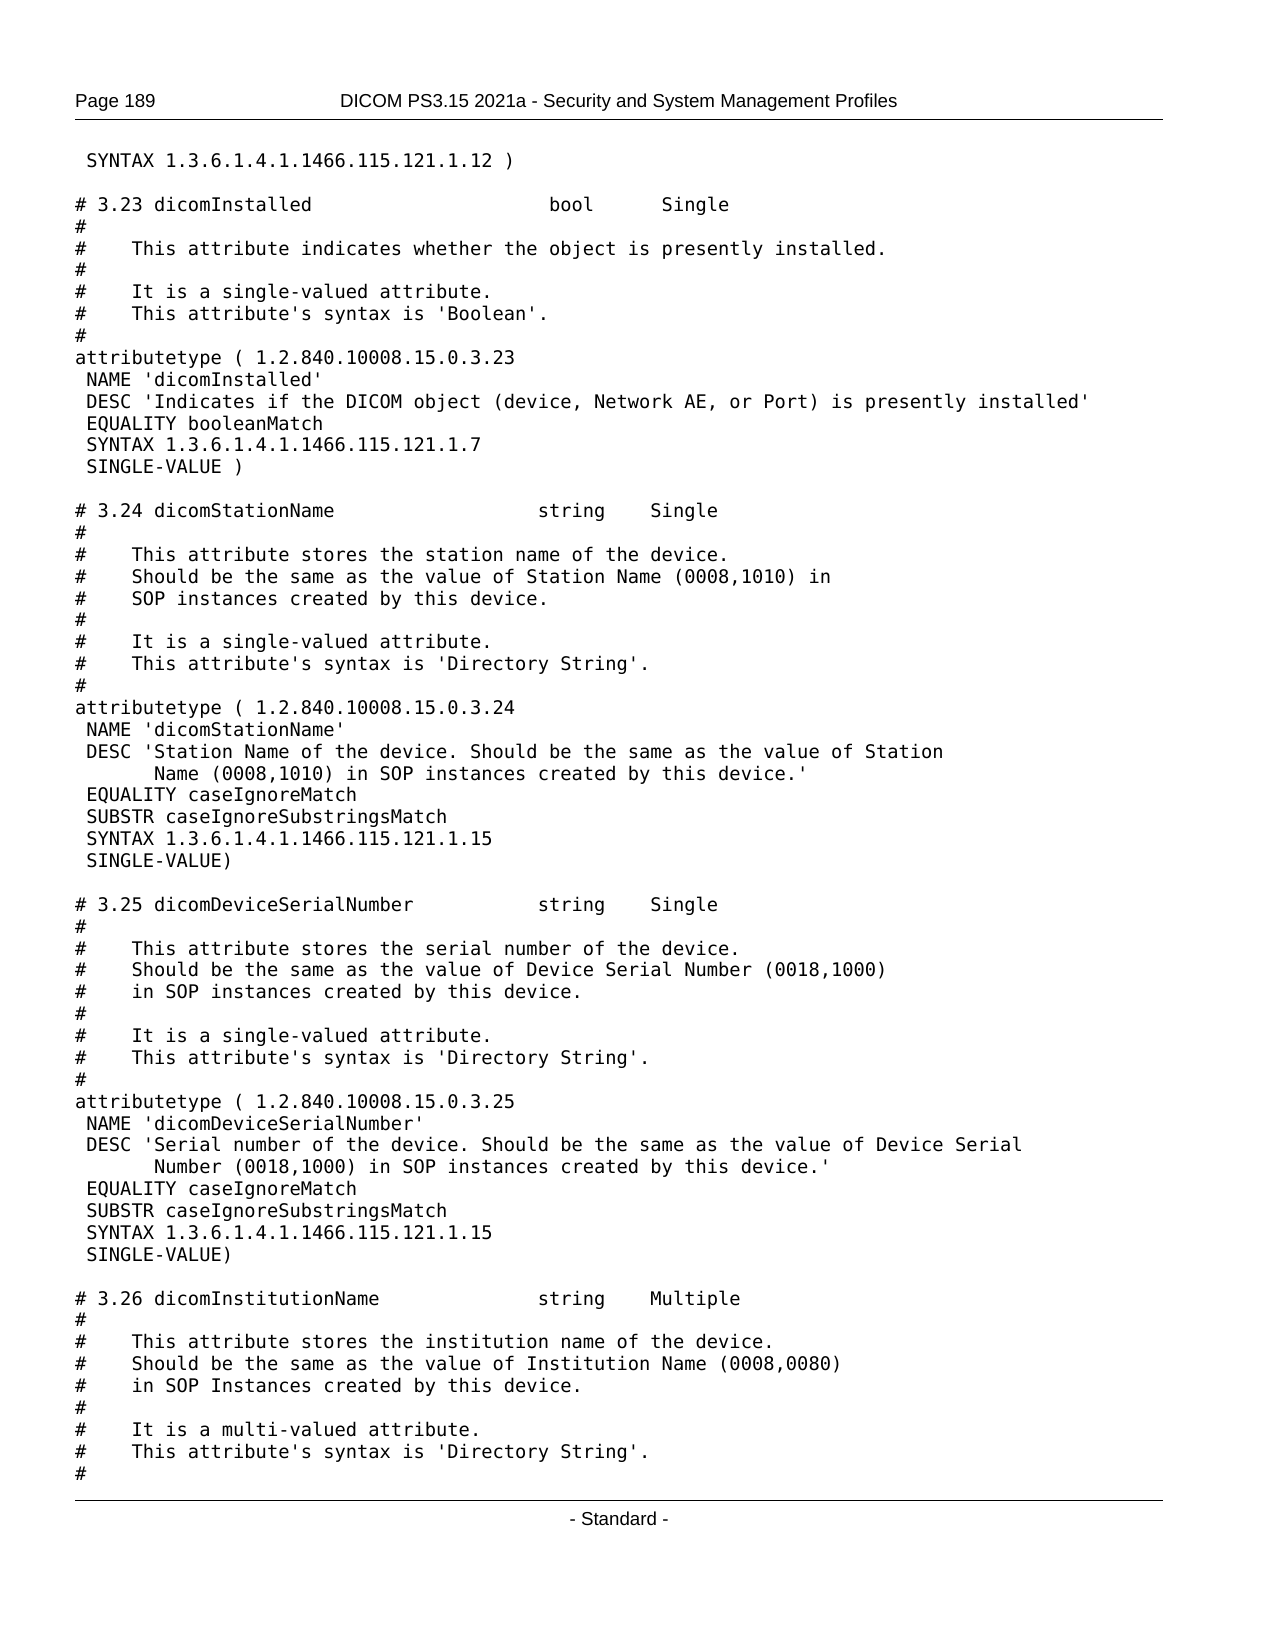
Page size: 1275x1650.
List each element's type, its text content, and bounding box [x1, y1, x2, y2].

text SYNTAX 1.3.6.1.4.1.1466.115.121.1.12 ) # 3.23 dicomInstalled bool Single # # This attribute indicates whether the object is presently installed. # # It is a single-valued attribute. # This attribute's syntax is 'Boolean'. # attributetype ( 1.2.840.10008.15.0.3.23 NAME 'dicomInstalled' DESC 'Indicates if the DICOM object (device, Network AE, or Port) is presently installed' EQUALITY booleanMatch SYNTAX 1.3.6.1.4.1.1466.115.121.1.7 SINGLE-VALUE ) # 3.24 dicomStationName string Single # # This attribute stores the station name of the device. # Should be the same as the value of Station Name (0008,1010) in # SOP instances created by this device. # # It is a single-valued attribute. # This attribute's syntax is 'Directory String'. # attributetype ( 1.2.840.10008.15.0.3.24 NAME 'dicomStationName' DESC 'Station Name of the device. Should be the same as the value of Station Name (0008,1010) in SOP instances created by this device.' EQUALITY caseIgnoreMatch SUBSTR caseIgnoreSubstringsMatch SYNTAX 1.3.6.1.4.1.1466.115.121.1.15 SINGLE-VALUE) # 3.25 dicomDeviceSerialNumber string Single # # This attribute stores the serial number of the device. # Should be the same as the value of Device Serial Number (0018,1000) # in SOP instances created by this device. # # It is a single-valued attribute. # This attribute's syntax is 'Directory String'. # attributetype ( 1.2.840.10008.15.0.3.25 NAME 'dicomDeviceSerialNumber' DESC 'Serial number of the device. Should be the same as the value of Device Serial Number (0018,1000) in SOP instances created by this device.' EQUALITY caseIgnoreMatch SUBSTR caseIgnoreSubstringsMatch SYNTAX 1.3.6.1.4.1.1466.115.121.1.15 SINGLE-VALUE) # 3.26 dicomInstitutionName string Multiple # # This attribute stores the institution name of the device. # Should be the same as the value of Institution Name (0008,0080) # in SOP Instances created by this device. # # It is a multi-valued attribute. # This attribute's syntax is 'Directory String'. # [75, 150, 1162, 1484]
